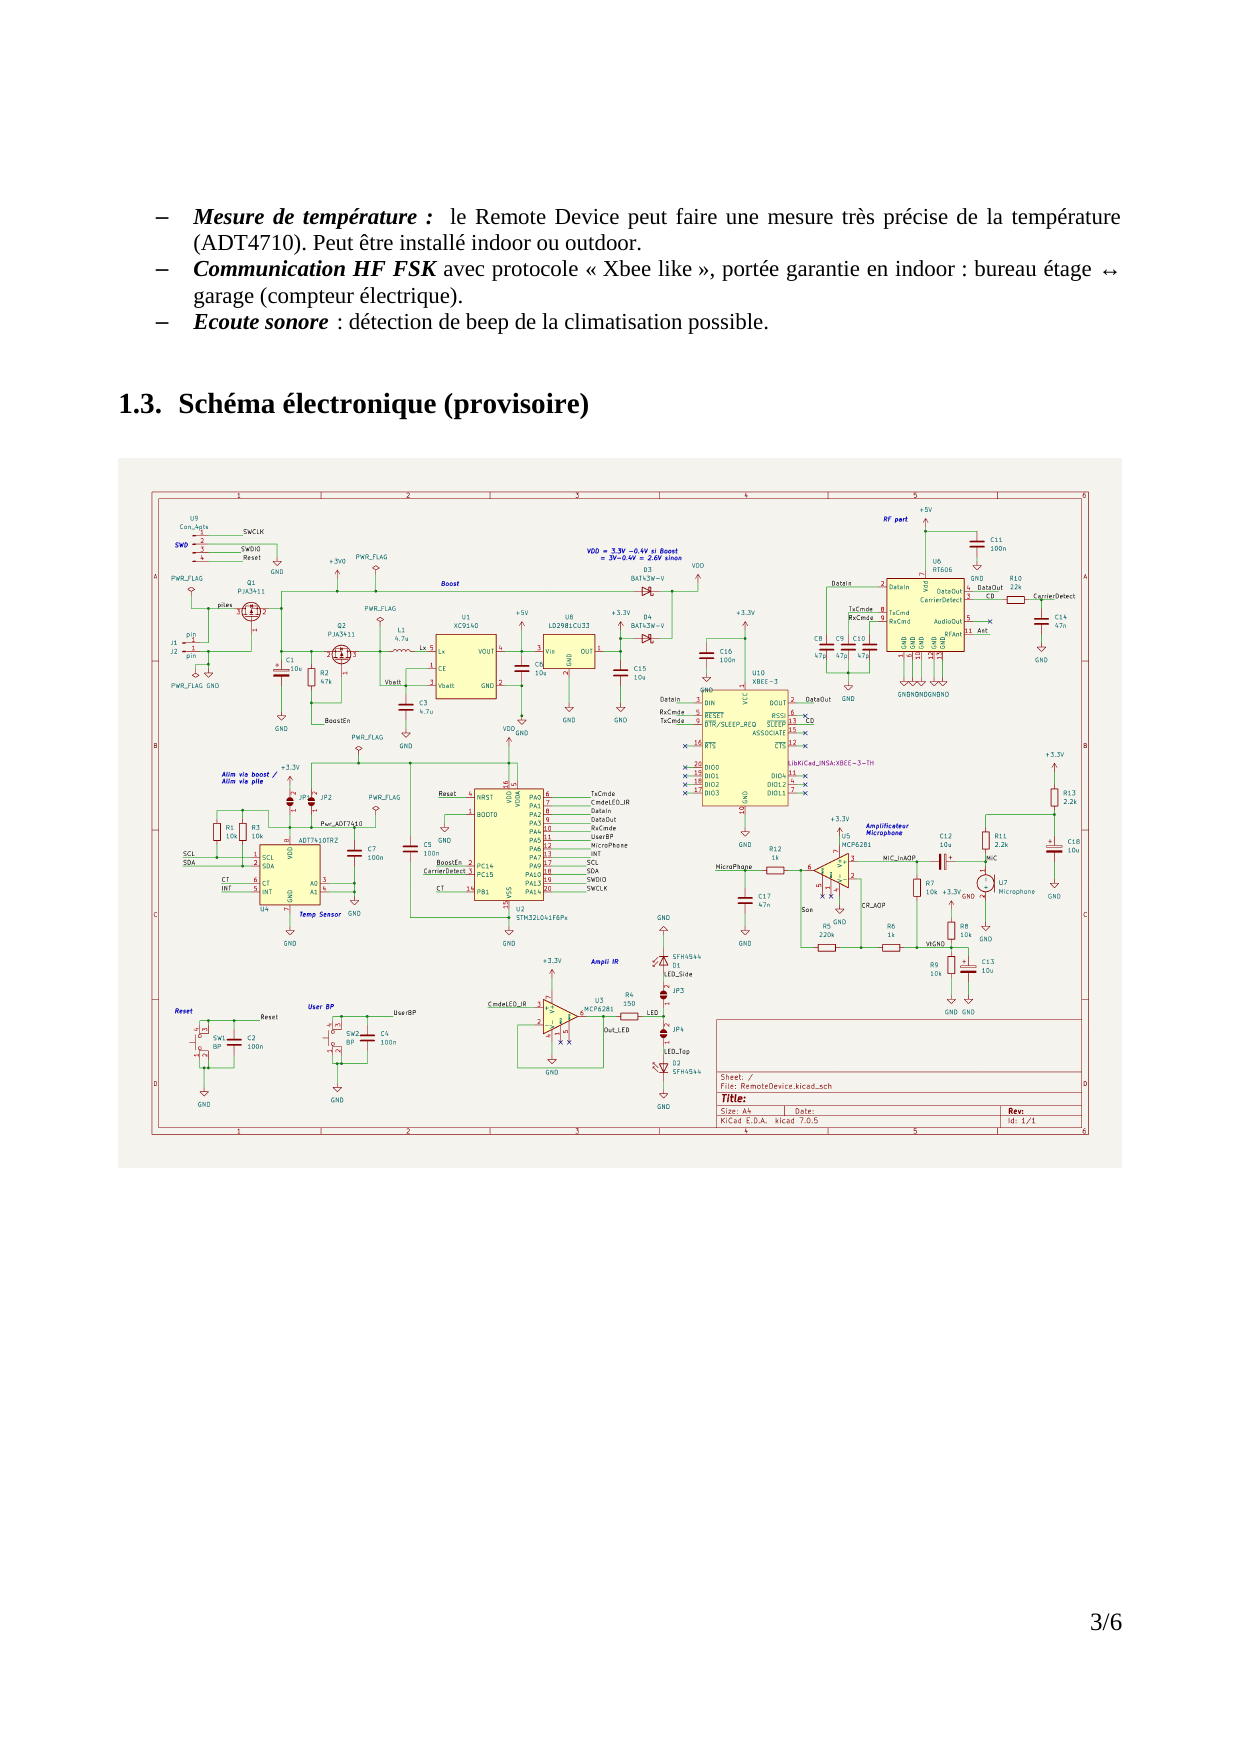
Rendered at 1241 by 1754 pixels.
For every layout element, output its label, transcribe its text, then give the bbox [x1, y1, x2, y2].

subtitle Schéma électronique (provisoire) [118, 386, 1122, 419]
list Ecoute sonore : détection de beep de la climatisation possible. [156, 308, 1122, 334]
picture [118, 458, 1122, 1168]
list Communication HF FSK avec protocole « Xbee like », portée garantie en indoor : bureau étage ↔ garage (compteur électrique). [156, 255, 1122, 308]
list Mesure de température : le Remote Device peut faire une mesure très précise de la température (ADT4710). Peut être installé indoor ou outdoor. [156, 203, 1122, 255]
